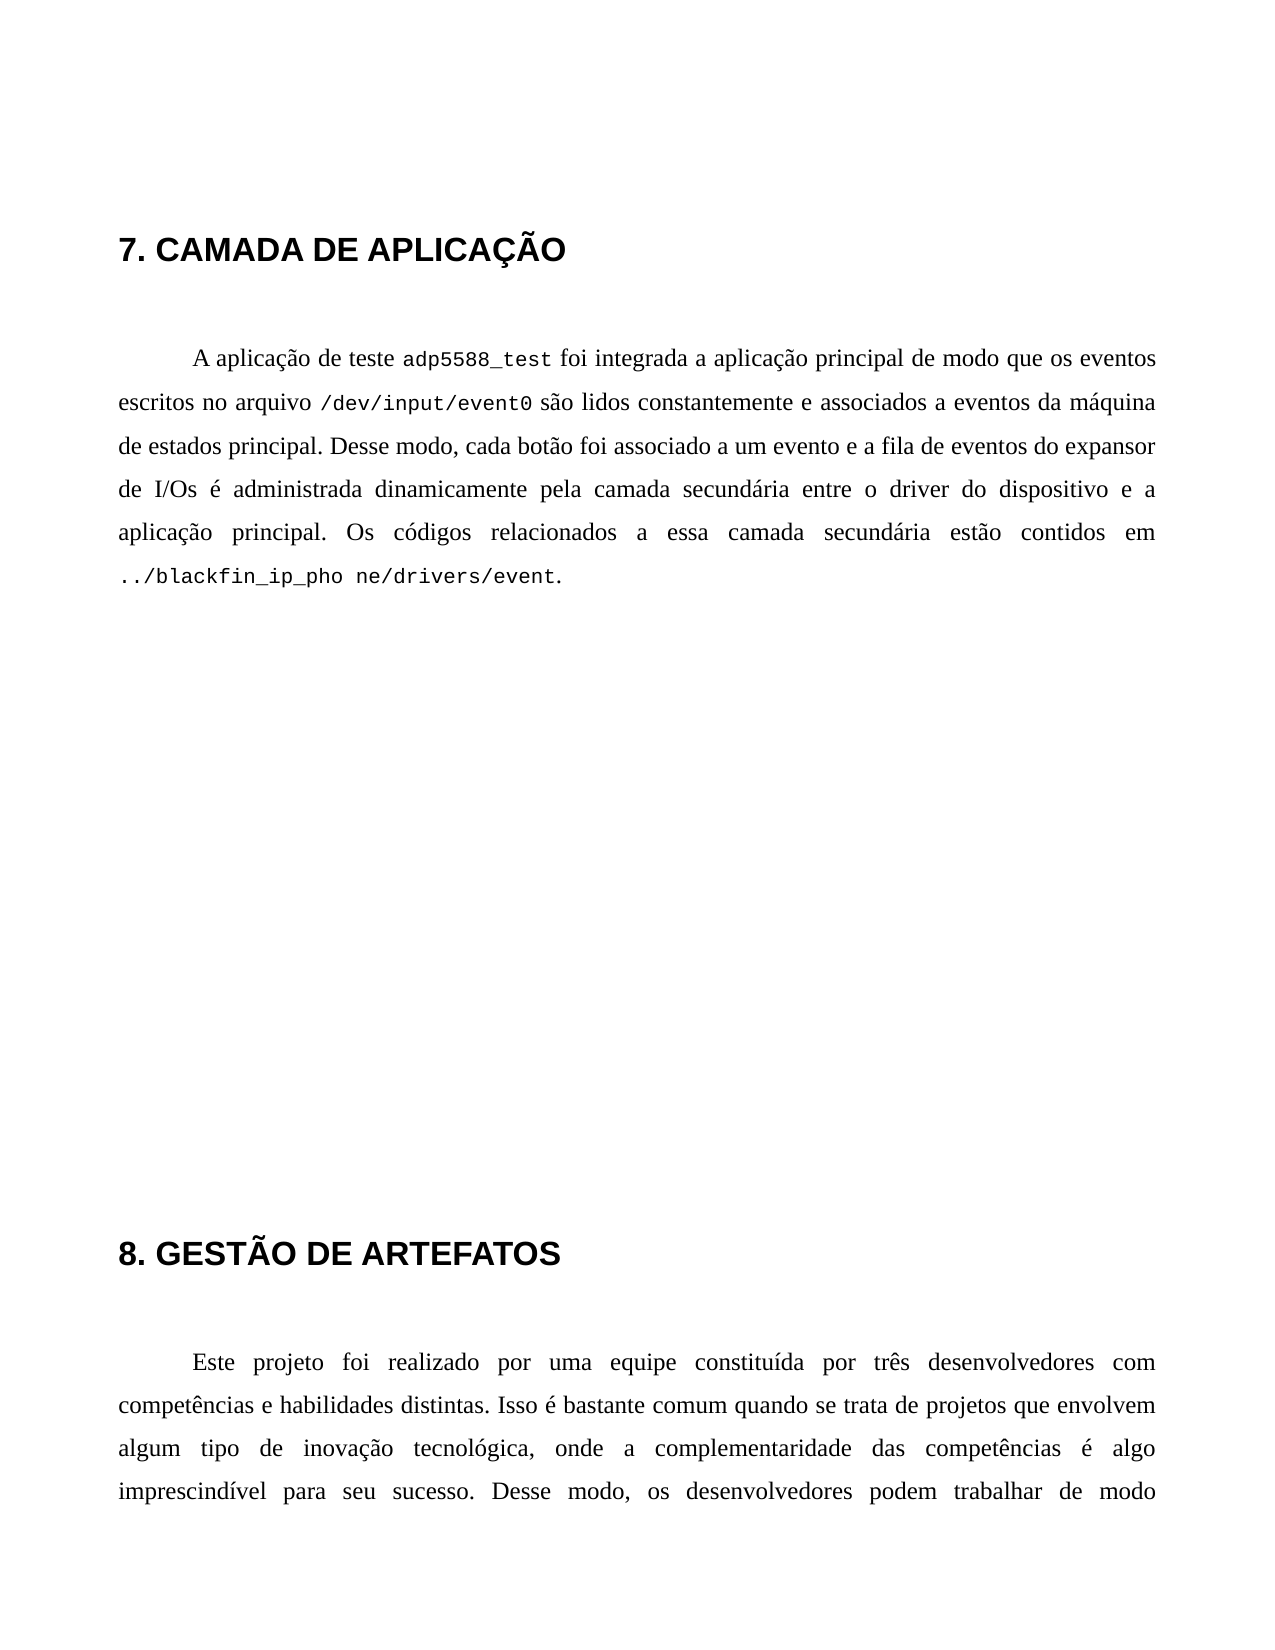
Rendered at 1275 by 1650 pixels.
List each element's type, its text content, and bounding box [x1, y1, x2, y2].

subtitle 8. GESTÃO DE ARTEFATOS [118, 1233, 1157, 1272]
subtitle 7. CAMADA DE APLICAÇÃO [118, 229, 1157, 268]
text A aplicação de teste adp5588_test foi integrada a aplicação principal de modo que os eventos escritos no arquivo /dev/input/event0 são lidos constantemente e associados a eventos da máquina de estados principal. Desse modo, cada botão foi associado a um evento e a fila de eventos do expansor de I/Os é administrada dinamicamente pela camada secundária entre o driver do dispositivo e a aplicação principal. Os códigos relacionados a essa camada secundária estão contidos em ../blackfin_ip_pho ne/drivers/event. [118, 343, 1157, 590]
text Este projeto foi realizado por uma equipe constituída por três desenvolvedores com competências e habilidades distintas. Isso é bastante comum quando se trata de projetos que envolvem algum tipo de inovação tecnológica, onde a complementaridade das competências é algo imprescindível para seu sucesso. Desse modo, os desenvolvedores podem trabalhar de modo [118, 1347, 1157, 1505]
